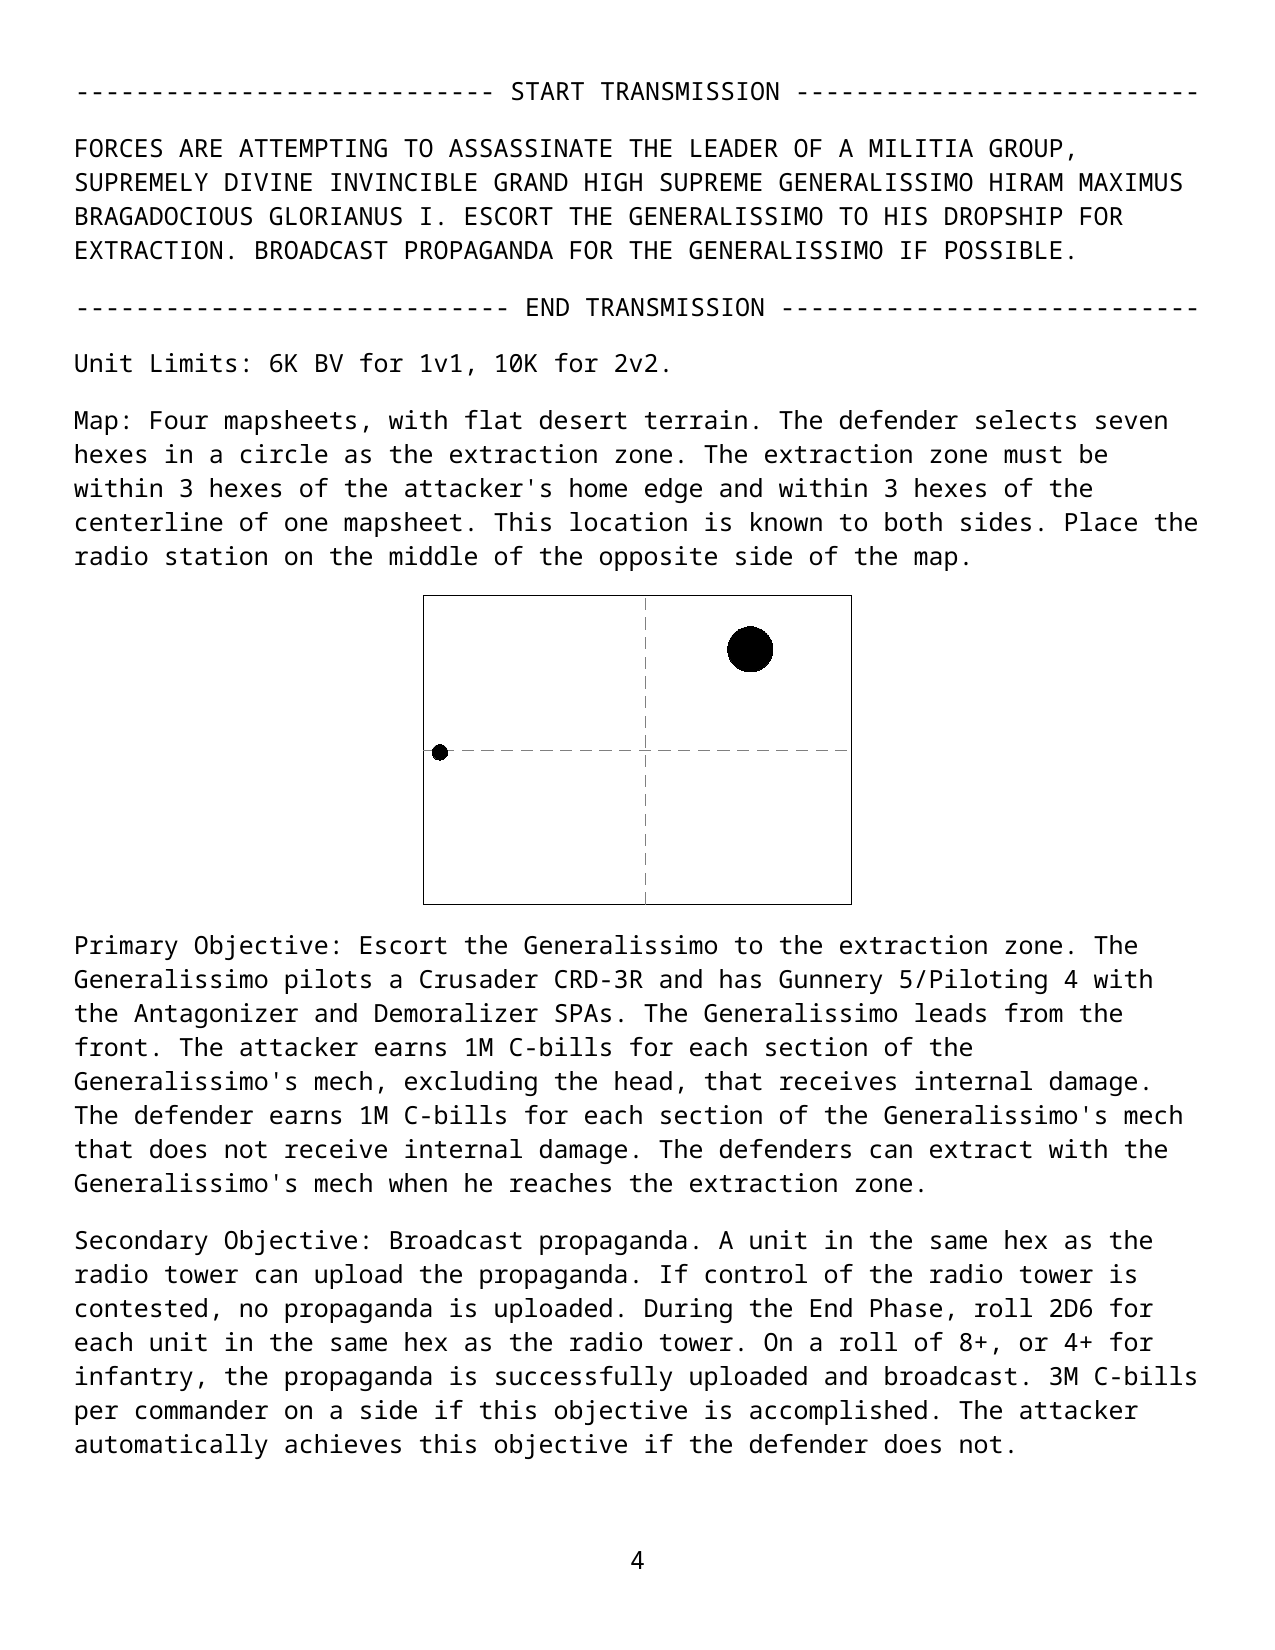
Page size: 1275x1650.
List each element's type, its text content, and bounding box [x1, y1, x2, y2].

text Primary Objective: Escort the Generalissimo to the extraction zone. The Generalissimo pilots a Crusader CRD-3R and has Gunnery 5/Piloting 4 with the Antagonizer and Demoralizer SPAs. The Generalissimo leads from the front. The attacker earns 1M C-bills for each section of the Generalissimo's mech, excluding the head, that receives internal damage. The defender earns 1M C-bills for each section of the Generalissimo's mech that does not receive internal damage. The defenders can extract with the Generalissimo's mech when he reaches the extraction zone. [73, 927, 1201, 1200]
text FORCES ARE ATTEMPTING TO ASSASSINATE THE LEADER OF A MILITIA GROUP, SUPREMELY DIVINE INVINCIBLE GRAND HIGH SUPREME GENERALISSIMO HIRAM MAXIMUS BRAGADOCIOUS GLORIANUS I. ESCORT THE GENERALISSIMO TO HIS DROPSHIP FOR EXTRACTION. BROADCAST PROPAGANDA FOR THE GENERALISSIMO IF POSSIBLE. [73, 108, 1201, 267]
text Secondary Objective: Broadcast propaganda. A unit in the same hex as the radio tower can upload the propaganda. If control of the radio tower is contested, no propaganda is uploaded. During the End Phase, roll 2D6 for each unit in the same hex as the radio tower. On a roll of 8+, or 4+ for infantry, the propaganda is successfully uploaded and broadcast. 3M C-bills per commander on a side if this objective is accomplished. The attacker automatically achieves this objective if the defender does not. [73, 1223, 1201, 1461]
text Map: Four mapsheets, with flat desert terrain. The defender selects seven hexes in a circle as the extraction zone. The extraction zone must be within 3 hexes of the attacker's home edge and within 3 hexes of the centerline of one mapsheet. This location is known to both sides. Place the radio station on the middle of the opposite side of the map. [73, 403, 1201, 573]
text ---------------------------- START TRANSMISSION --------------------------- [73, 73, 1201, 108]
text Unit Limits: 6K BV for 1v1, 10K for 2v2. [73, 346, 1201, 380]
text ----------------------------- END TRANSMISSION ---------------------------- [73, 267, 1201, 323]
